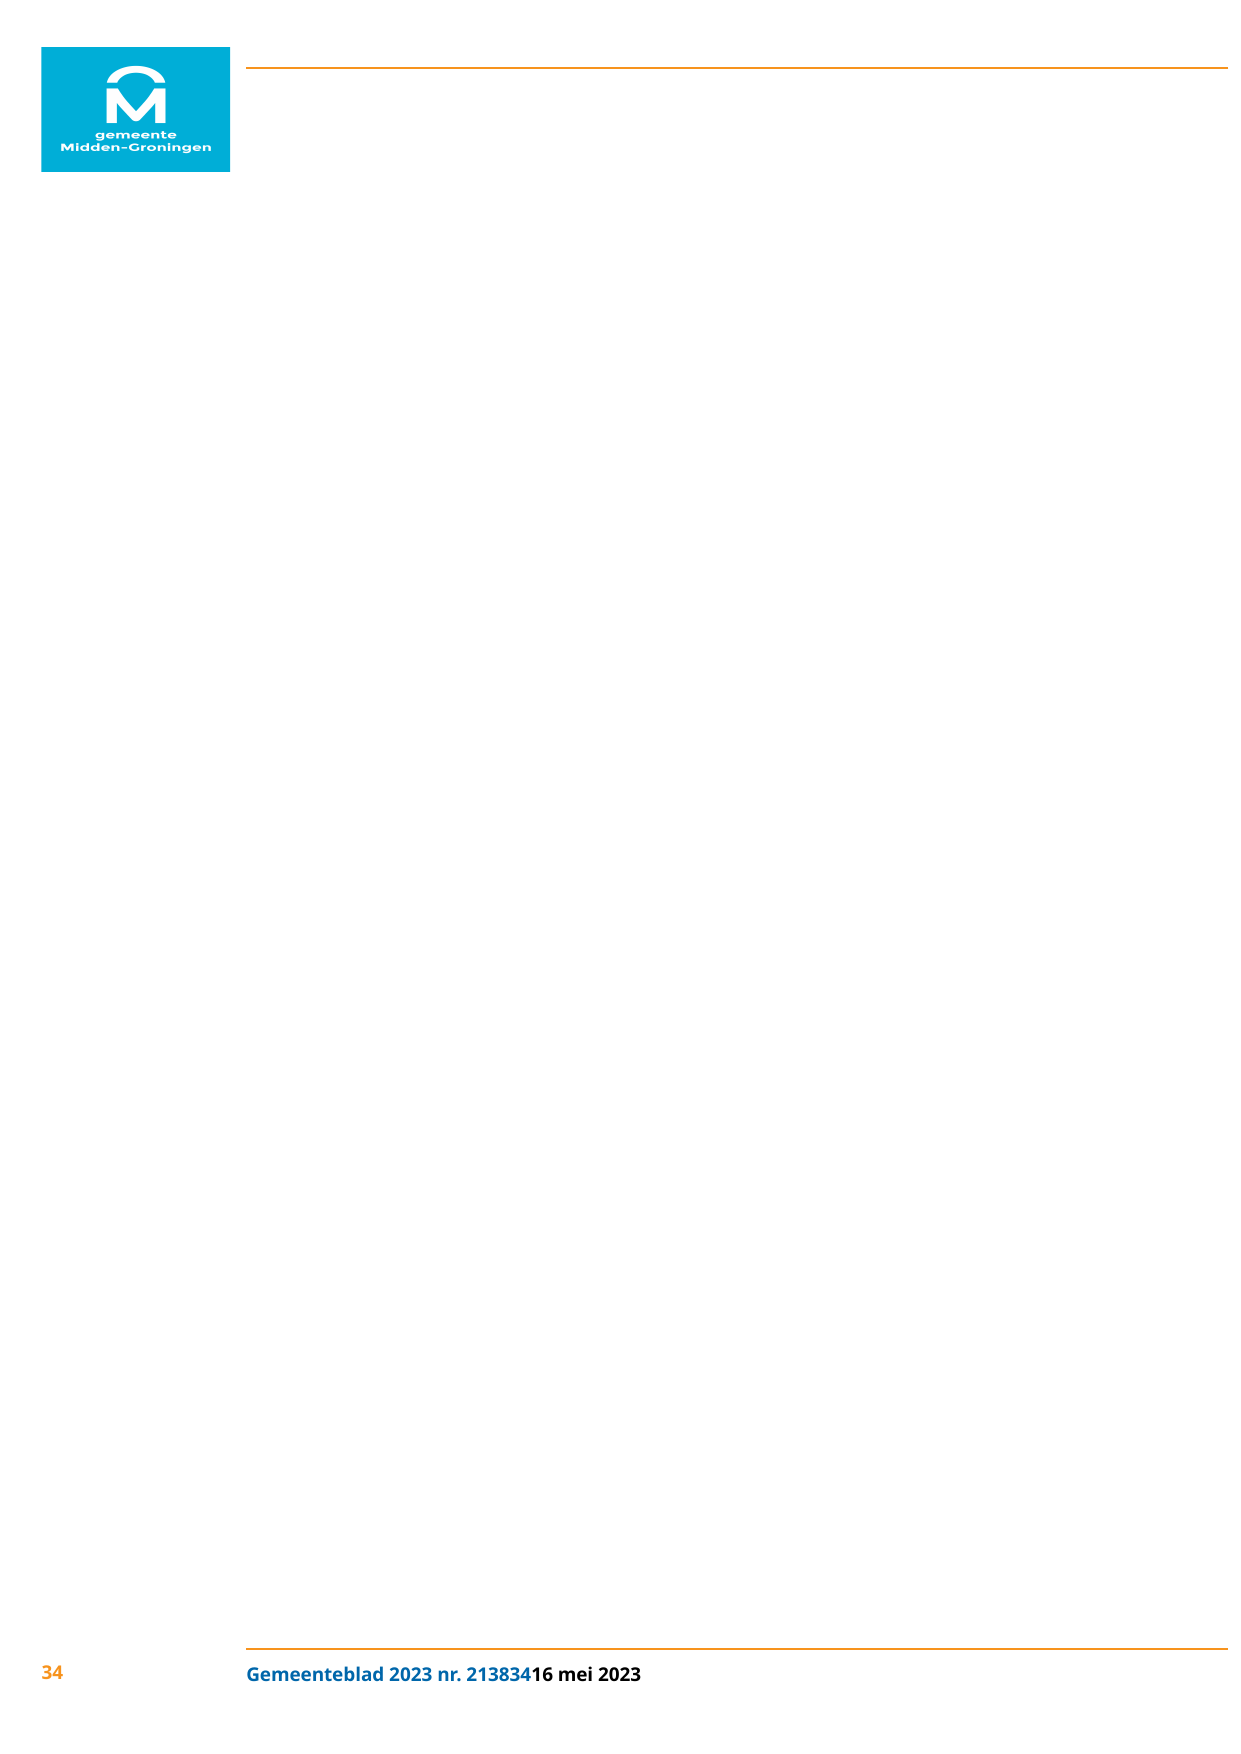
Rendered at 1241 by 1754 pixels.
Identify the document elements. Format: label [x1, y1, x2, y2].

picture [184, 146, 190, 153]
picture [107, 89, 165, 122]
picture [108, 66, 164, 82]
